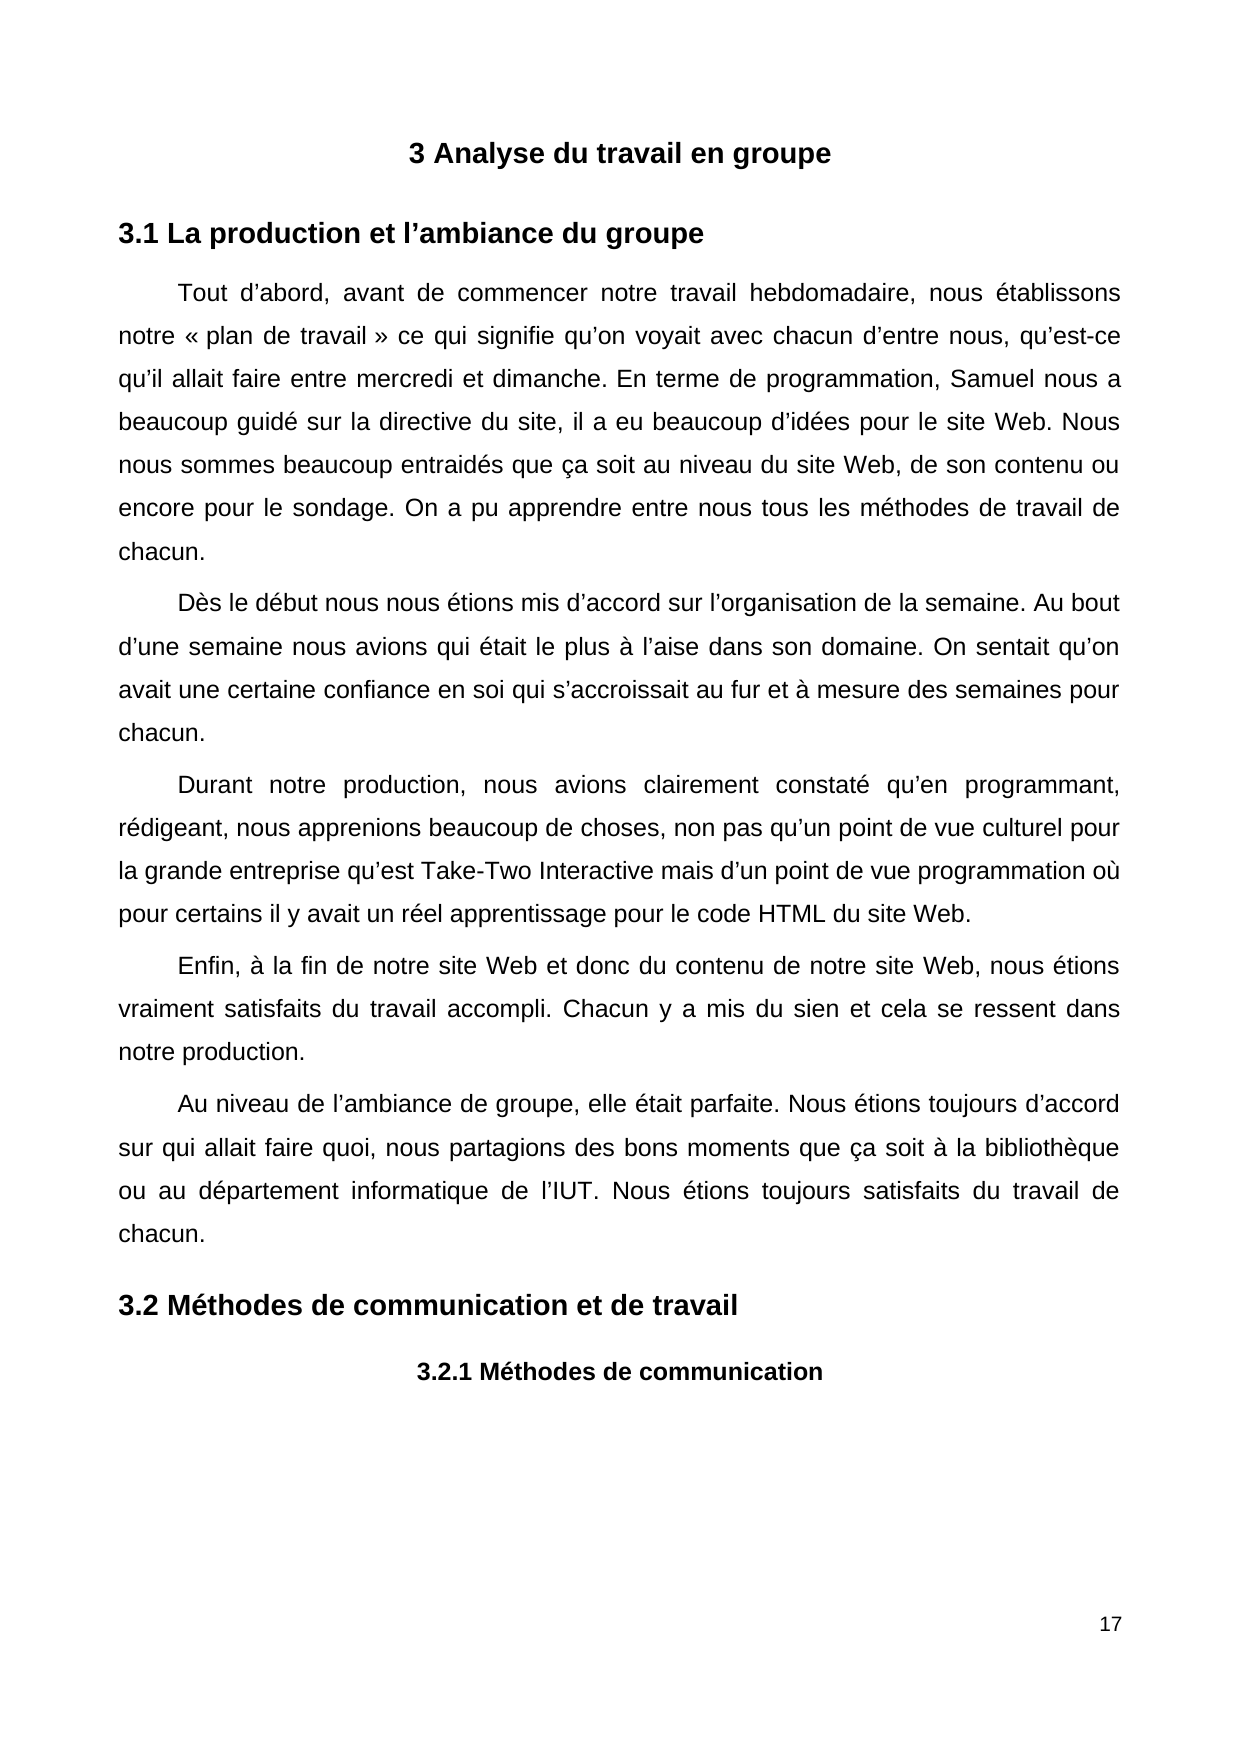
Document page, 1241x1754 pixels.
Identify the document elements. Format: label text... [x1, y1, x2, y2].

text Tout d’abord, avant de commencer notre travail hebdomadaire, nous établissons notre « plan de travail » ce qui signifie qu’on voyait avec chacun d’entre nous, qu’est-ce qu’il allait faire entre mercredi et dimanche. En terme de programmation, Samuel nous a beaucoup guidé sur la directive du site, il a eu beaucoup d’idées pour le site Web. Nous nous sommes beaucoup entraidés que ça soit au niveau du site Web, de son contenu ou encore pour le sondage. On a pu apprendre entre nous tous les méthodes de travail de chacun. [118, 278, 1122, 565]
subtitle Méthodes de communication et de travail [118, 1288, 1122, 1322]
text Au niveau de l’ambiance de groupe, elle était parfaite. Nous étions toujours d’accord sur qui allait faire quoi, nous partagions des bons moments que ça soit à la bibliothèque ou au département informatique de l’IUT. Nous étions toujours satisfaits du travail de chacun. [118, 1089, 1122, 1247]
subtitle Analyse du travail en groupe [118, 136, 1122, 169]
text Enfin, à la fin de notre site Web et donc du contenu de notre site Web, nous étions vraiment satisfaits du travail accompli. Chacun y a mis du sien et cela se ressent dans notre production. [118, 951, 1122, 1066]
subtitle La production et l’ambiance du groupe [118, 216, 1122, 249]
text Dès le début nous nous étions mis d’accord sur l’organisation de la semaine. Au bout d’une semaine nous avions qui était le plus à l’aise dans son domaine. On sentait qu’on avait une certaine confiance en soi qui s’accroissait au fur et à mesure des semaines pour chacun. [118, 588, 1122, 747]
subtitle Méthodes de communication [130, 1356, 1110, 1385]
text Durant notre production, nous avions clairement constaté qu’en programmant, rédigeant, nous apprenions beaucoup de choses, non pas qu’un point de vue culturel pour la grande entreprise qu’est Take-Two Interactive mais d’un point de vue programmation où pour certains il y avait un réel apprentissage pour le code HTML du site Web. [118, 770, 1122, 928]
